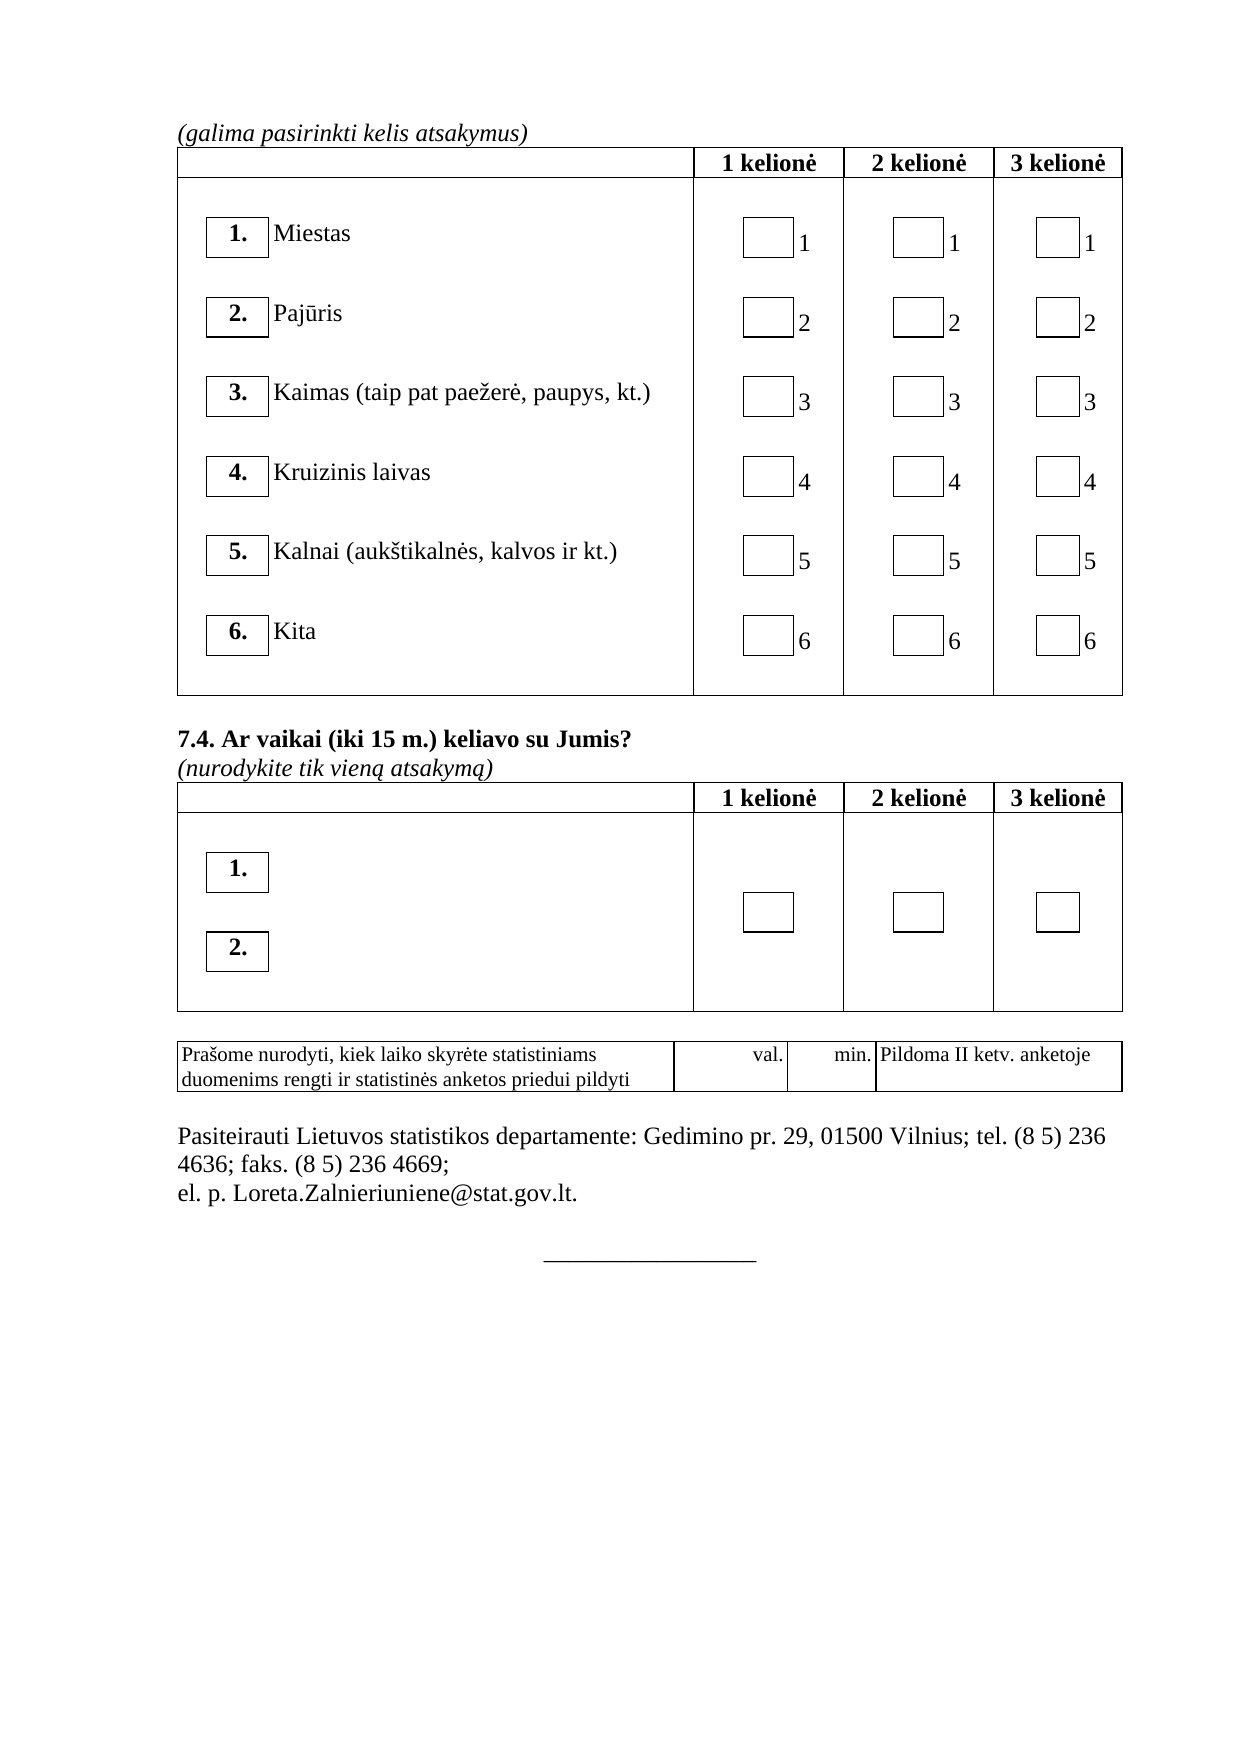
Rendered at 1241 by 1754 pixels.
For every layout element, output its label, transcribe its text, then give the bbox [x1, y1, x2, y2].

table_header Prašome nurodyti, kiek laiko skyrėte statistiniams duomenims rengti ir statistinės anketos priedui pildyti [178, 1042, 673, 1091]
table_cell [1079, 416, 1122, 456]
table_cell 4. [207, 457, 268, 496]
table_cell [1037, 813, 1079, 852]
table_cell [178, 297, 206, 336]
table_cell [844, 297, 893, 336]
table_cell 6. [207, 616, 268, 655]
table_cell [1079, 813, 1122, 852]
table_cell [744, 457, 793, 496]
table_cell [1079, 575, 1122, 615]
table_cell [207, 417, 269, 456]
table_cell [694, 178, 744, 217]
table_cell [944, 971, 993, 1011]
table_cell 3 [944, 376, 993, 416]
table_cell [269, 336, 693, 376]
table_cell [794, 257, 843, 297]
table_cell 2. [207, 933, 268, 971]
table_header 2 kelionė [845, 783, 993, 812]
table_cell [844, 257, 894, 297]
table_cell [994, 813, 1037, 852]
table_cell [1037, 298, 1079, 336]
table_cell [894, 536, 943, 575]
table_cell [744, 218, 793, 257]
table_cell [1037, 218, 1079, 257]
table_cell [178, 852, 206, 892]
table_cell [178, 496, 207, 535]
table_cell [1037, 576, 1079, 615]
table_cell [994, 852, 1037, 892]
table_cell [944, 852, 993, 892]
table_header val. [675, 1042, 787, 1091]
table_cell [894, 616, 943, 655]
table_cell [994, 336, 1037, 376]
table_cell [207, 178, 269, 217]
table_cell [207, 972, 269, 1011]
table_cell [994, 535, 1036, 575]
table_cell [794, 852, 843, 892]
table_cell [1037, 338, 1079, 376]
table_cell [1037, 377, 1079, 416]
table_cell [794, 336, 843, 376]
table_cell [844, 615, 893, 655]
table_cell [269, 971, 693, 1011]
table_cell 4 [944, 456, 993, 496]
table_cell [744, 813, 794, 852]
table_cell [744, 536, 793, 575]
table_cell [694, 971, 744, 1011]
table_cell 1. [207, 218, 268, 257]
table_cell [994, 456, 1036, 496]
table_cell 5 [1080, 535, 1122, 575]
table_cell [894, 377, 943, 416]
table_cell [794, 496, 843, 535]
table_cell [944, 655, 993, 694]
table_cell [894, 298, 943, 336]
table_cell [944, 496, 993, 535]
table_cell 5. [207, 536, 268, 575]
table_cell [269, 178, 693, 217]
table_cell [994, 178, 1037, 217]
table_cell [844, 535, 893, 575]
table_cell [178, 615, 206, 655]
table_cell [1037, 852, 1079, 892]
text (galima pasirinkti kelis atsakymus) [177, 118, 1122, 147]
table_cell 3 [1080, 376, 1122, 416]
table_header [178, 783, 693, 812]
table_cell [744, 933, 794, 971]
table_cell [844, 892, 893, 931]
table_cell [694, 496, 744, 535]
table_cell [744, 852, 794, 892]
table_cell [994, 892, 1036, 931]
table_cell 3. [207, 377, 268, 416]
table_cell 6 [794, 615, 843, 655]
table_cell [994, 297, 1036, 336]
table_cell [694, 257, 744, 297]
table_cell [269, 416, 693, 456]
table_cell [844, 456, 893, 496]
table_cell [844, 416, 894, 456]
table_cell [894, 497, 944, 535]
table_cell [794, 931, 843, 971]
table_cell [844, 813, 894, 852]
table_cell 5 [944, 535, 993, 575]
table_cell Kita [269, 615, 693, 655]
table_cell [1079, 971, 1122, 1011]
table_cell [794, 178, 843, 217]
table_cell [944, 892, 993, 931]
table_header 3 kelionė [995, 148, 1121, 177]
table_cell [1079, 257, 1122, 297]
table_cell [178, 416, 207, 456]
table_cell [207, 893, 269, 931]
table_cell [1079, 655, 1122, 694]
table_cell [844, 336, 894, 376]
table_cell [744, 338, 794, 376]
table_cell [844, 178, 894, 217]
table_cell [944, 336, 993, 376]
table_cell [178, 456, 206, 496]
table_cell [894, 218, 943, 257]
table_cell [844, 496, 894, 535]
text 7.4. Ar vaikai (iki 15 m.) keliavo su Jumis? [177, 724, 1122, 753]
table_cell Pajūris [269, 297, 693, 336]
table_cell [694, 813, 744, 852]
table_cell [694, 217, 743, 257]
table_cell [694, 852, 744, 892]
table_cell [844, 575, 894, 615]
table_cell [944, 813, 993, 852]
table_cell [269, 257, 693, 297]
table_cell [744, 497, 794, 535]
table_cell [269, 852, 693, 892]
table_cell [794, 971, 843, 1011]
table_cell [894, 258, 944, 297]
table_cell [944, 416, 993, 456]
table_cell [694, 416, 744, 456]
table_cell [1079, 852, 1122, 892]
table_cell [844, 971, 894, 1011]
table_cell 6 [944, 615, 993, 655]
table_header 2 kelionė [845, 148, 993, 177]
table_cell 5 [794, 535, 843, 575]
table_cell [794, 655, 843, 694]
table_cell 1 [794, 217, 843, 257]
table_cell [694, 931, 744, 971]
table_cell [794, 575, 843, 615]
table_cell [207, 813, 269, 852]
table_cell [994, 575, 1037, 615]
table_cell Miestas [269, 217, 693, 257]
table_cell [844, 376, 893, 416]
table_cell [994, 655, 1037, 694]
table_cell [694, 376, 743, 416]
table_cell [269, 892, 693, 931]
table_cell [794, 892, 843, 931]
table_cell [894, 813, 944, 852]
table_cell [694, 535, 743, 575]
table_cell [1079, 931, 1122, 971]
table_header 1 kelionė [695, 783, 843, 812]
table_cell [994, 257, 1037, 297]
table_cell Kalnai (aukštikalnės, kalvos ir kt.) [269, 535, 693, 575]
table_cell [744, 971, 794, 1011]
table_cell [178, 535, 206, 575]
table_header min. [788, 1042, 875, 1091]
table_cell [944, 575, 993, 615]
table_cell [269, 931, 693, 971]
table_cell [694, 892, 743, 931]
table_cell Kruizinis laivas [269, 456, 693, 496]
table_cell [1037, 656, 1079, 694]
table_cell 2 [1080, 297, 1122, 336]
table_cell 3 [794, 376, 843, 416]
table_cell [207, 338, 269, 376]
table_cell [694, 575, 744, 615]
table_cell [1080, 892, 1122, 931]
table_cell [944, 178, 993, 217]
text _________________ [177, 1236, 1122, 1264]
table_cell [694, 456, 743, 496]
table_cell [794, 416, 843, 456]
table_cell [894, 417, 944, 456]
table_cell [994, 971, 1037, 1011]
table_cell [994, 931, 1037, 971]
table_cell [994, 615, 1036, 655]
table_cell [207, 656, 269, 694]
table_cell 2 [944, 297, 993, 336]
table_cell [944, 257, 993, 297]
table_cell [844, 852, 894, 892]
table_cell [744, 893, 793, 931]
table_cell [744, 178, 794, 217]
text Pasiteirauti Lietuvos statistikos departamente: Gedimino pr. 29, 01500 Vilnius; tel. (8 5) 236 4636; faks. (8 5) 236 4669; [177, 1121, 1122, 1178]
table_cell [894, 933, 944, 971]
table_cell [1079, 336, 1122, 376]
table_cell 4 [794, 456, 843, 496]
table_cell [269, 813, 693, 852]
text (nurodykite tik vieną atsakymą) [177, 753, 1122, 782]
table_cell [1037, 893, 1079, 931]
table_cell [994, 496, 1037, 535]
table_cell [694, 615, 743, 655]
table_cell [744, 417, 794, 456]
table_cell [1079, 496, 1122, 535]
table_cell 1 [944, 217, 993, 257]
table_cell [894, 457, 943, 496]
table_cell [744, 576, 794, 615]
table_cell [994, 217, 1036, 257]
table_cell [844, 217, 893, 257]
table_cell [207, 258, 269, 297]
table_cell [744, 298, 793, 336]
table_cell [1037, 457, 1079, 496]
table_cell [178, 257, 207, 297]
table_cell 2. [207, 298, 268, 336]
table_cell [178, 178, 207, 217]
table_cell [894, 971, 944, 1011]
table_cell [178, 892, 207, 931]
table_cell [744, 656, 794, 694]
table_cell [1079, 178, 1122, 217]
table_cell [178, 376, 206, 416]
table_cell 2 [794, 297, 843, 336]
table_cell [1037, 536, 1079, 575]
table_cell [844, 931, 894, 971]
table_cell [894, 338, 944, 376]
table_cell [269, 575, 693, 615]
table_cell [207, 576, 269, 615]
table_cell [894, 656, 944, 694]
table_cell 1 [1080, 217, 1122, 257]
table_cell [1037, 497, 1079, 535]
table_cell [1037, 933, 1079, 971]
table_cell 1. [207, 853, 268, 892]
table_cell [694, 655, 744, 694]
table_cell [269, 496, 693, 535]
table_cell 4 [1080, 456, 1122, 496]
table_cell [844, 655, 894, 694]
table_cell [1037, 616, 1079, 655]
table_cell [994, 416, 1037, 456]
table_cell Kaimas (taip pat paežerė, paupys, kt.) [269, 376, 693, 416]
table_cell [894, 576, 944, 615]
table_cell [894, 893, 943, 931]
table_cell [178, 931, 206, 971]
table_cell [178, 971, 207, 1011]
table_cell [178, 813, 207, 852]
table_cell [178, 575, 207, 615]
table_cell [794, 813, 843, 852]
table_cell [1037, 971, 1079, 1011]
table_header [178, 148, 693, 177]
table_cell [1037, 258, 1079, 297]
table_cell 6 [1080, 615, 1122, 655]
table_cell [694, 297, 743, 336]
table_cell [744, 616, 793, 655]
table_cell [894, 178, 944, 217]
table_cell [269, 655, 693, 694]
table_cell [178, 217, 206, 257]
table_cell [207, 497, 269, 535]
table_header 3 kelionė [995, 783, 1121, 812]
table_cell [994, 376, 1036, 416]
table_cell [744, 377, 793, 416]
table_cell [694, 336, 744, 376]
table_cell [744, 258, 794, 297]
table_cell [944, 931, 993, 971]
table_cell [178, 655, 207, 694]
table_cell [1037, 417, 1079, 456]
text el. p. Loreta.Zalnieriuniene@stat.gov.lt. [177, 1178, 1122, 1207]
table_header 1 kelionė [695, 148, 843, 177]
table_cell [1037, 178, 1079, 217]
table_header Pildoma II ketv. anketoje [877, 1042, 1121, 1091]
table_cell [178, 336, 207, 376]
table_cell [894, 852, 944, 892]
